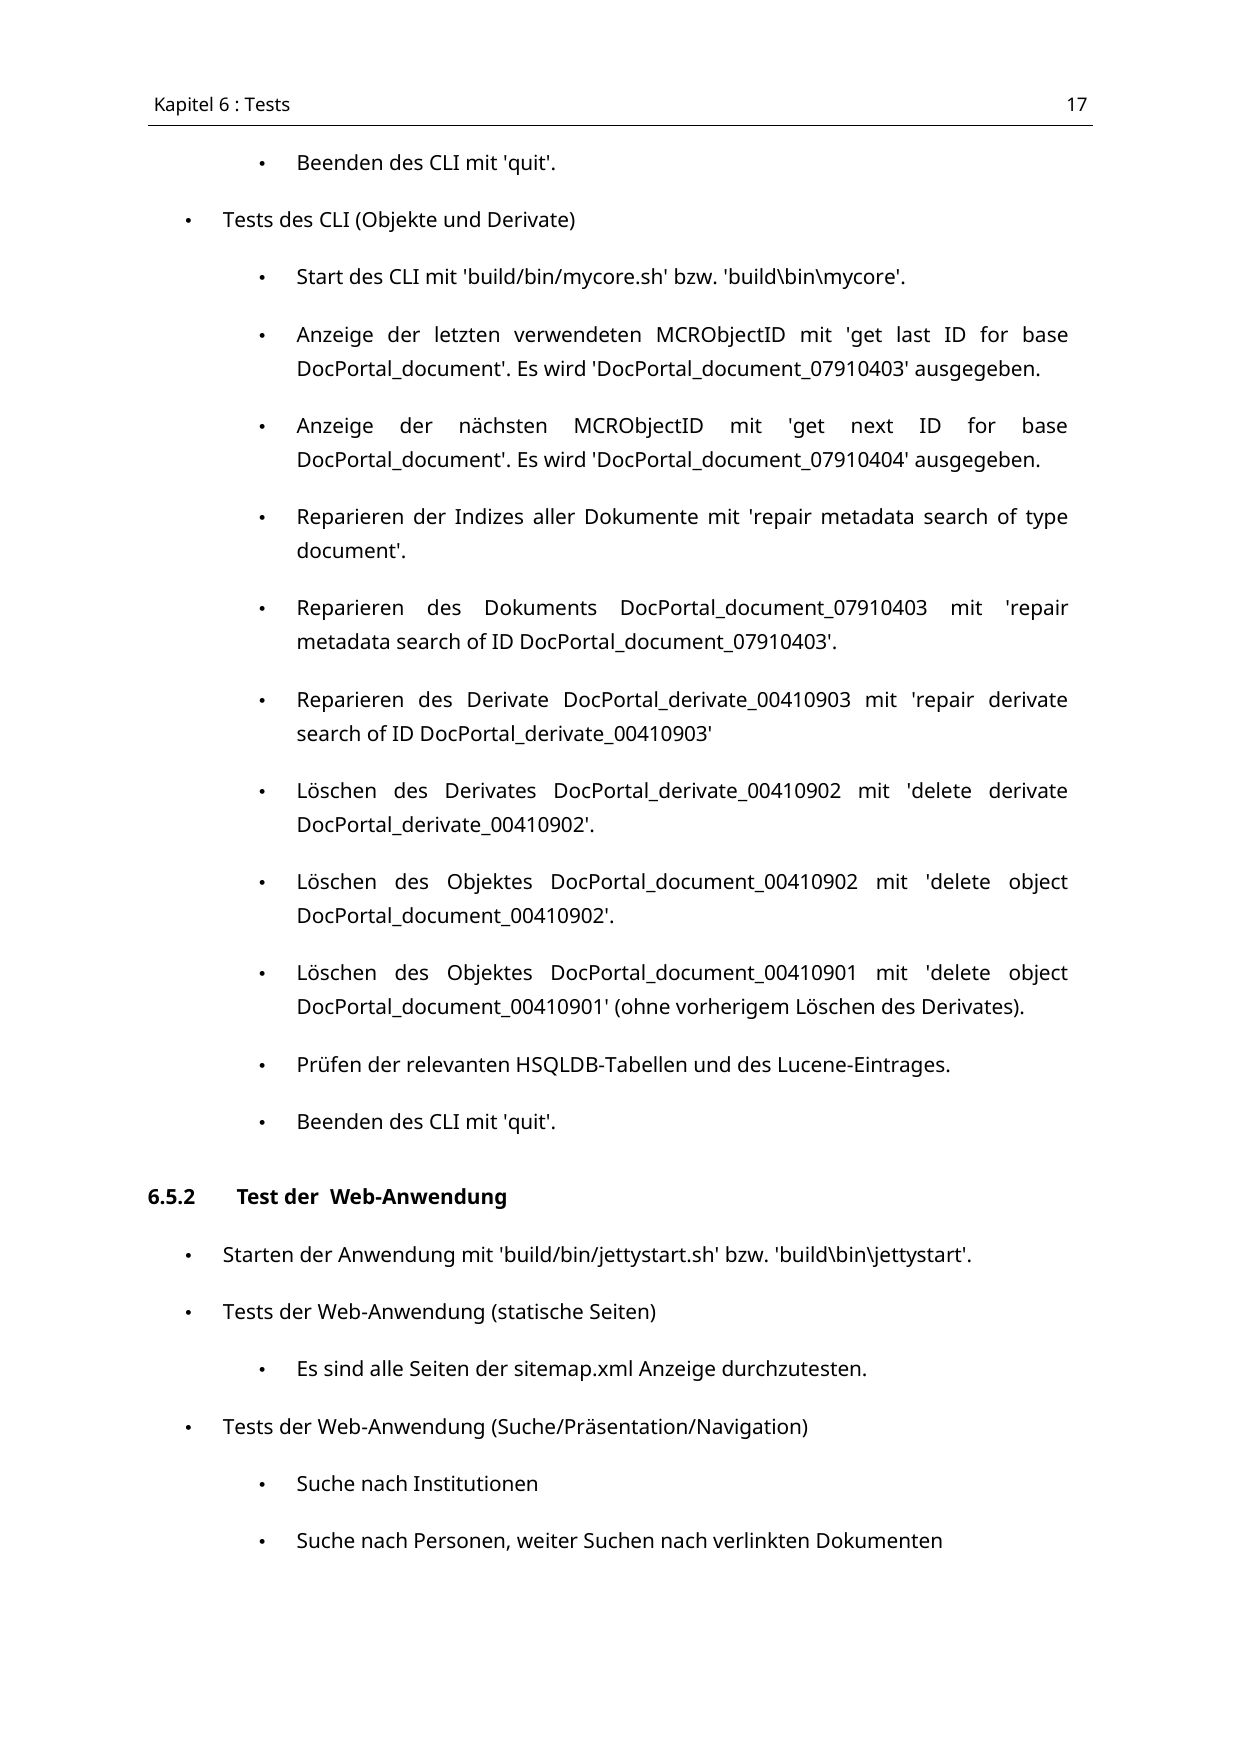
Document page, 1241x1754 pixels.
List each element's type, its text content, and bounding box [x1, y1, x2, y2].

list Reparieren der Indizes aller Dokumente mit 'repair metadata search of type document'. [259, 502, 1069, 564]
subtitle Test der Web-Anwendung [148, 1182, 1092, 1211]
list Beenden des CLI mit 'quit'. [259, 148, 1069, 176]
list Prüfen der relevanten HSQLDB-Tabellen und des Lucene-Eintrages. [259, 1050, 1069, 1078]
list Anzeige der nächsten MCRObjectID mit 'get next ID for base DocPortal_document'. Es wird 'DocPortal_document_07910404' ausgegeben. [259, 411, 1069, 473]
list Starten der Anwendung mit 'build/bin/jettystart.sh' bzw. 'build\bin\jettystart'. [185, 1240, 1069, 1268]
list Start des CLI mit 'build/bin/mycore.sh' bzw. 'build\bin\mycore'. [259, 262, 1069, 291]
list Es sind alle Seiten der sitemap.xml Anzeige durchzutesten. [259, 1354, 1069, 1383]
list Tests der Web-Anwendung (statische Seiten) [185, 1297, 1069, 1325]
list Reparieren des Derivate DocPortal_derivate_00410903 mit 'repair derivate search of ID DocPortal_derivate_00410903' [259, 685, 1069, 747]
list Löschen des Objektes DocPortal_document_00410902 mit 'delete object DocPortal_document_00410902'. [259, 867, 1069, 929]
list Suche nach Personen, weiter Suchen nach verlinkten Dokumenten [259, 1527, 1069, 1555]
list Suche nach Institutionen [259, 1469, 1069, 1497]
list Löschen des Objektes DocPortal_document_00410901 mit 'delete object DocPortal_document_00410901' (ohne vorherigem Löschen des Derivates). [259, 958, 1069, 1021]
list Beenden des CLI mit 'quit'. [259, 1107, 1069, 1135]
list Anzeige der letzten verwendeten MCRObjectID mit 'get last ID for base DocPortal_document'. Es wird 'DocPortal_document_07910403' ausgegeben. [259, 320, 1069, 382]
list Reparieren des Dokuments DocPortal_document_07910403 mit 'repair metadata search of ID DocPortal_document_07910403'. [259, 593, 1069, 656]
list Tests der Web-Anwendung (Suche/Präsentation/Navigation) [185, 1412, 1069, 1440]
list Tests des CLI (Objekte und Derivate) [185, 205, 1069, 233]
list Löschen des Derivates DocPortal_derivate_00410902 mit 'delete derivate DocPortal_derivate_00410902'. [259, 776, 1069, 838]
